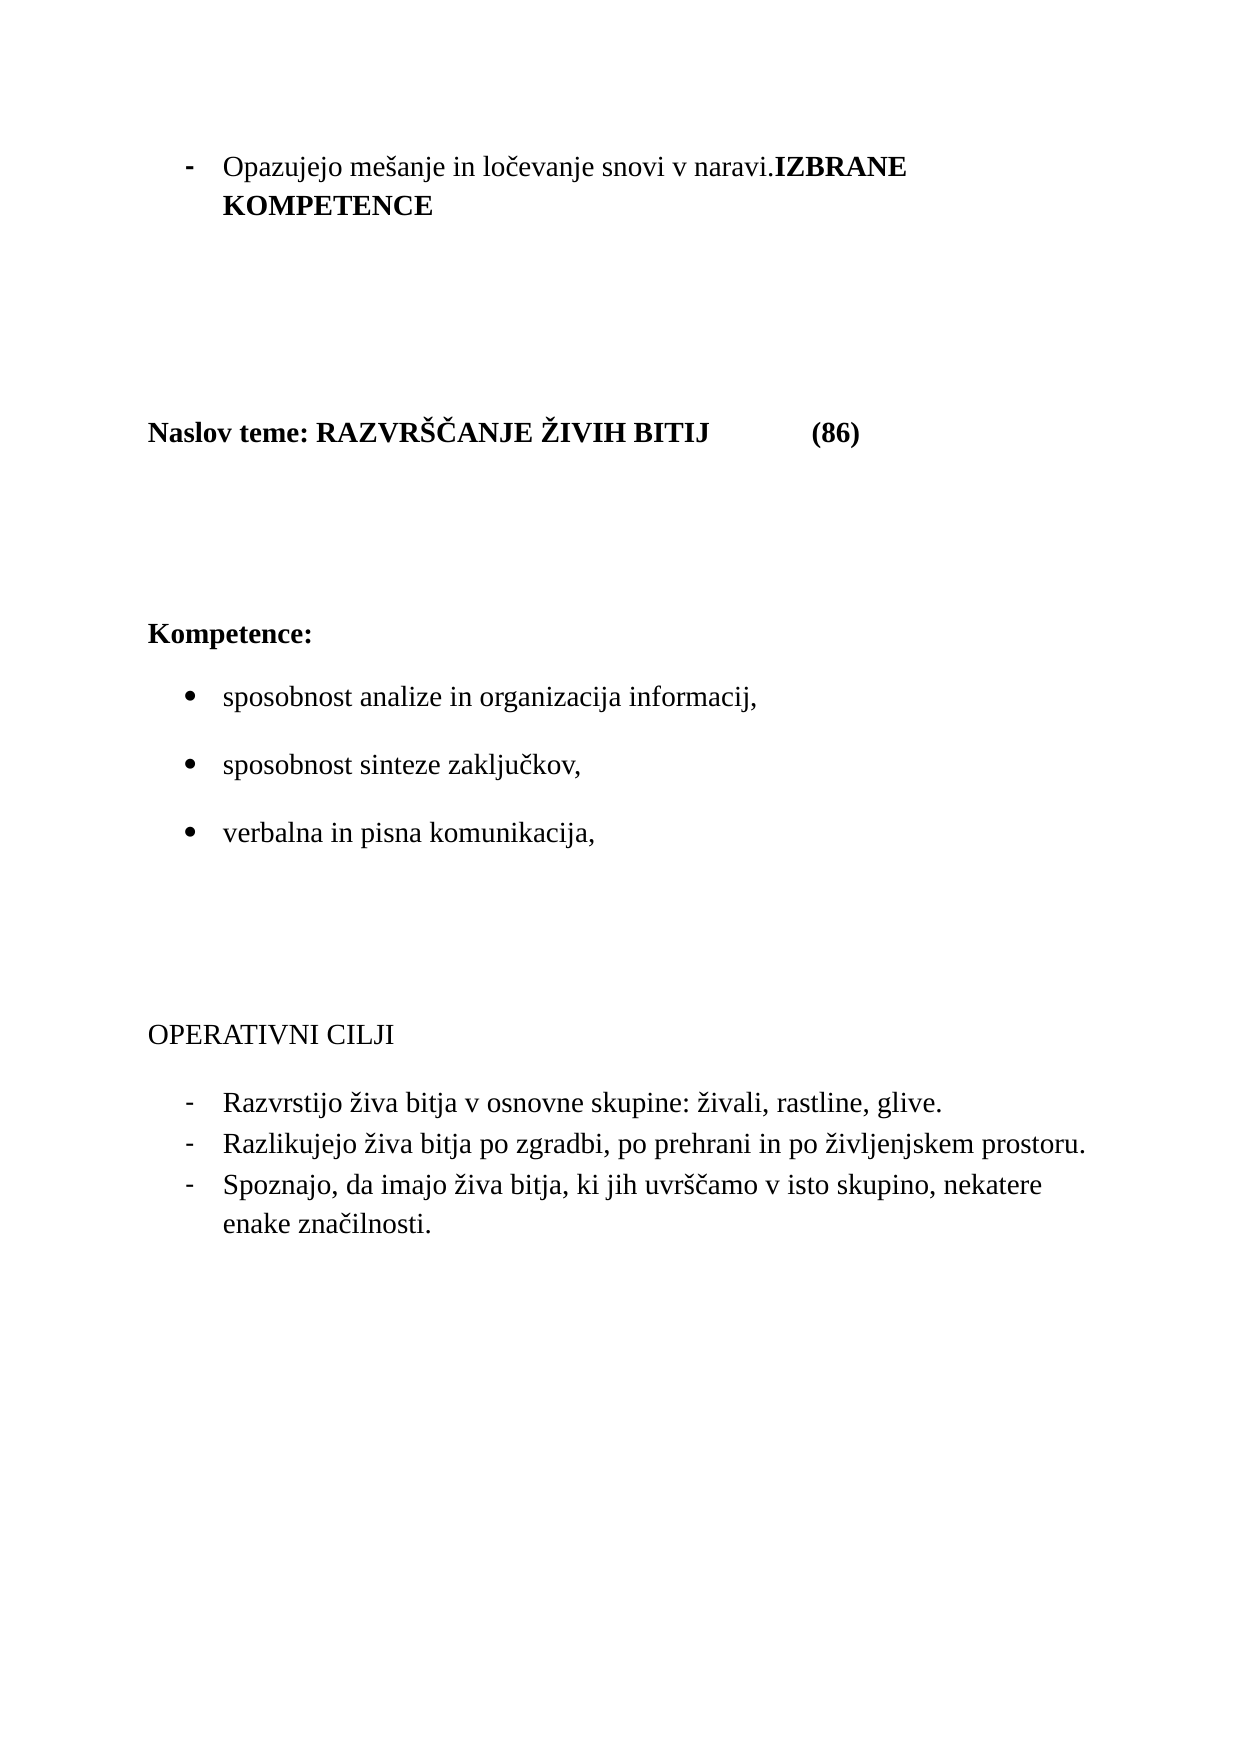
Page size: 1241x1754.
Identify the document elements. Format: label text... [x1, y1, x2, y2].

text Naslov teme: RAZVRŠČANJE ŽIVIH BITIJ (86) [148, 415, 1093, 449]
text Kompetence: [148, 617, 1093, 650]
list sposobnost sinteze zaključkov, [185, 747, 1093, 781]
list Spoznajo, da imajo živa bitja, ki jih uvrščamo v isto skupino, nekatere enake značilnosti. [185, 1166, 1093, 1240]
list verbalna in pisna komunikacija, [185, 815, 1093, 848]
list Razvrstijo živa bitja v osnovne skupine: živali, rastline, glive. [185, 1084, 1093, 1119]
list sposobnost analize in organizacija informacij, [185, 679, 1093, 713]
list Opazujejo mešanje in ločevanje snovi v naravi.IZBRANE KOMPETENCE [185, 148, 1093, 222]
list Razlikujejo živa bitja po zgradbi, po prehrani in po življenjskem prostoru. [185, 1125, 1093, 1161]
text OPERATIVNI CILJI [148, 1017, 1093, 1050]
